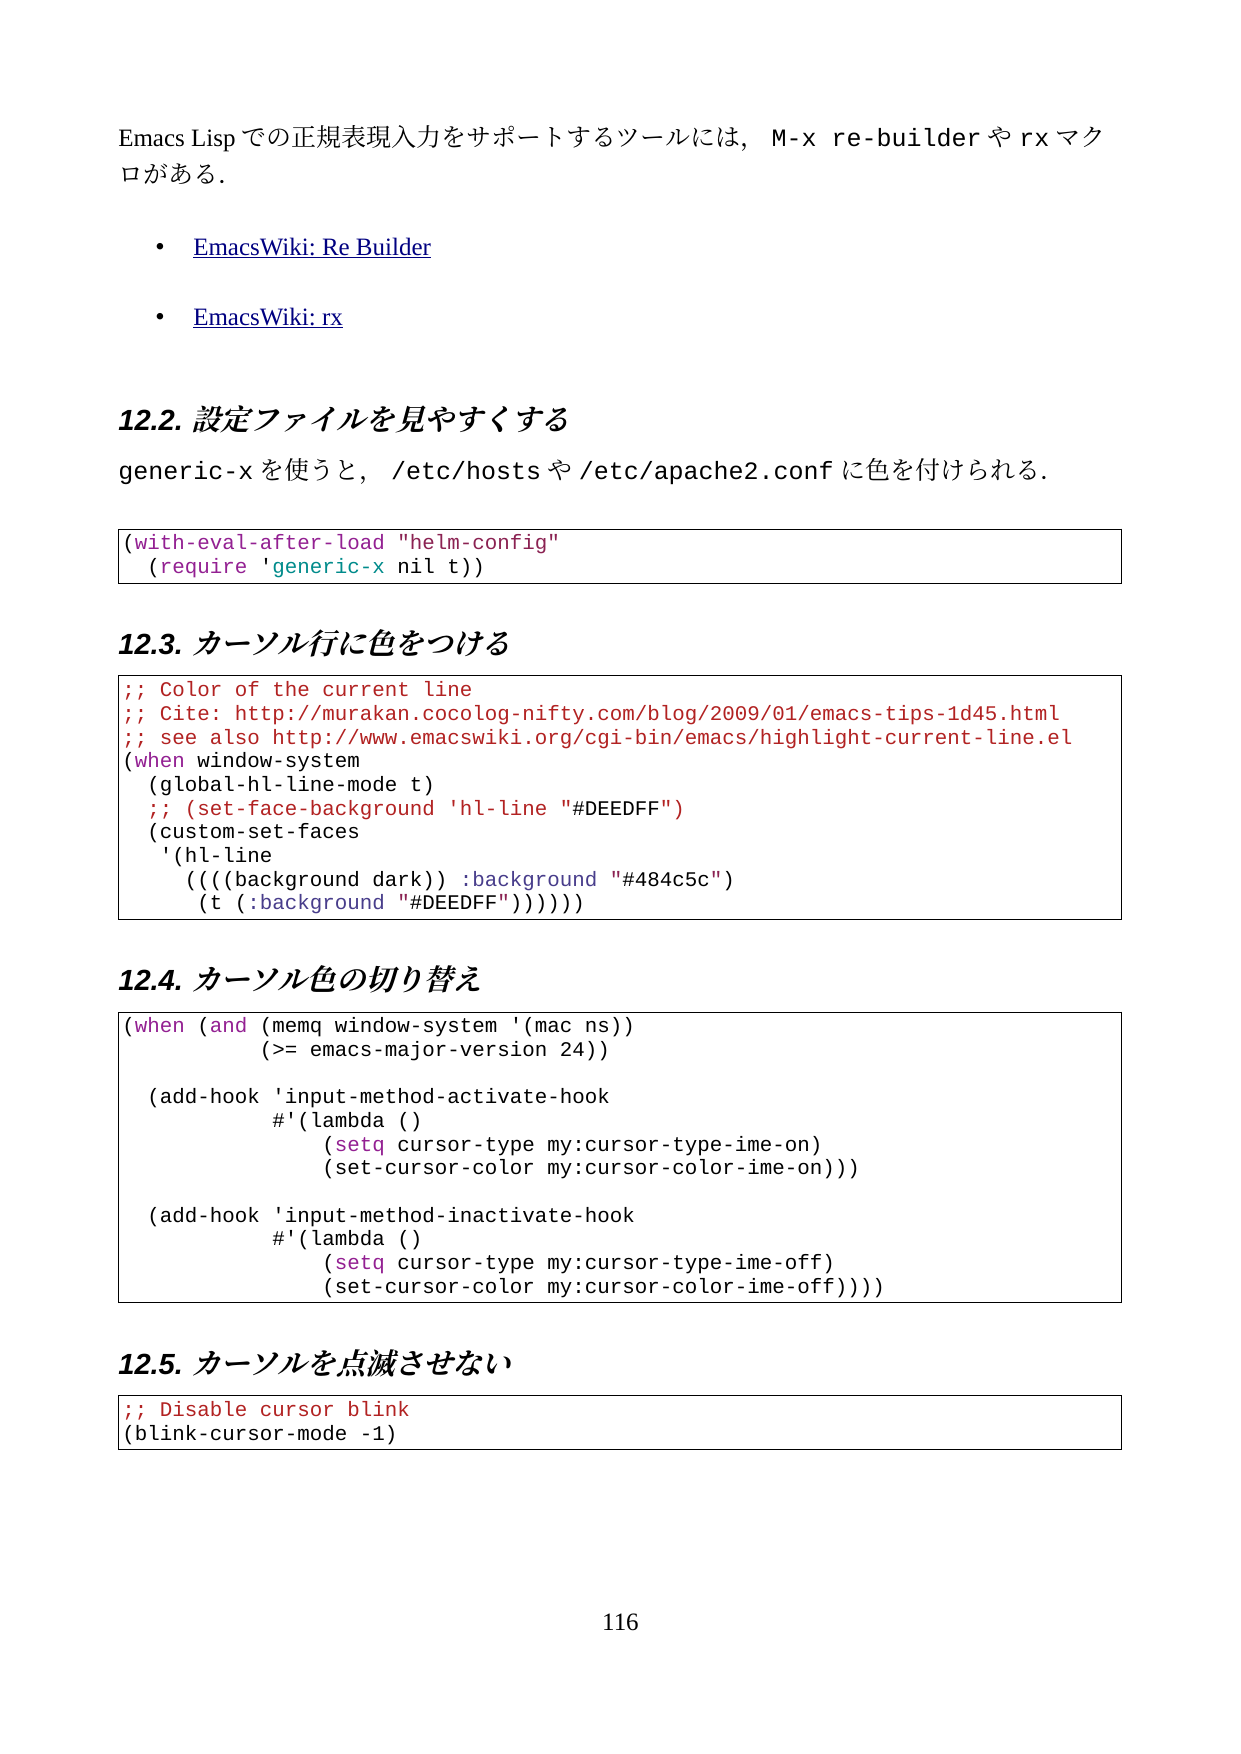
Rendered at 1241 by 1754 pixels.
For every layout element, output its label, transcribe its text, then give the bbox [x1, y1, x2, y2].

text (with-eval-after-load "helm-config" [119, 530, 1121, 552]
subtitle カーソル色の切り替え [118, 957, 1122, 999]
text (set-cursor-color my:cursor-color-ime-off)))) [119, 1272, 1121, 1302]
text (set-cursor-color my:cursor-color-ime-on))) [119, 1153, 1121, 1177]
subtitle 設定ファイルを見やすくする [118, 397, 1122, 438]
text (when (and (memq window-system '(mac ns)) [119, 1013, 1121, 1035]
text (global-hl-line-mode t) [119, 770, 1121, 794]
text (when window-system [119, 746, 1121, 770]
text ;; Color of the current line [119, 676, 1121, 699]
subtitle カーソル行に色をつける [118, 621, 1122, 663]
list EmacsWiki: Re Builder [156, 232, 1122, 289]
text #'(lambda () [119, 1224, 1121, 1248]
text (setq cursor-type my:cursor-type-ime-off) [119, 1248, 1121, 1272]
text ((((background dark)) :background "#484c5c") [119, 864, 1121, 888]
text (setq cursor-type my:cursor-type-ime-on) [119, 1130, 1121, 1153]
text ;; see also http://www.emacswiki.org/cgi-bin/emacs/highlight-current-line.el [119, 723, 1121, 746]
text Emacs Lisp での正規表現入力をサポートするツールには， M-x re-builder や rx マクロがある． [118, 118, 1122, 219]
text (blink-cursor-mode -1) [119, 1419, 1121, 1449]
text ;; Cite: http://murakan.cocolog-nifty.com/blog/2009/01/emacs-tips-1d45.html [119, 699, 1121, 723]
text (require 'generic-x nil t)) [119, 552, 1121, 583]
text ;; (set-face-background 'hl-line "#DEEDFF") [119, 794, 1121, 817]
text (add-hook 'input-method-inactivate-hook [119, 1201, 1121, 1224]
subtitle カーソルを点滅させない [118, 1341, 1122, 1382]
text (custom-set-faces [119, 817, 1121, 841]
text #'(lambda () [119, 1106, 1121, 1130]
text (t (:background "#DEEDFF")))))) [119, 888, 1121, 919]
list EmacsWiki: rx [156, 302, 1122, 359]
text generic-x を使うと， /etc/hosts や /etc/apache2.conf に色を付けられる． [118, 451, 1122, 516]
text (add-hook 'input-method-activate-hook [119, 1082, 1121, 1106]
text '(hl-line [119, 841, 1121, 864]
text (>= emacs-major-version 24)) [119, 1035, 1121, 1059]
text ;; Disable cursor blink [119, 1396, 1121, 1419]
